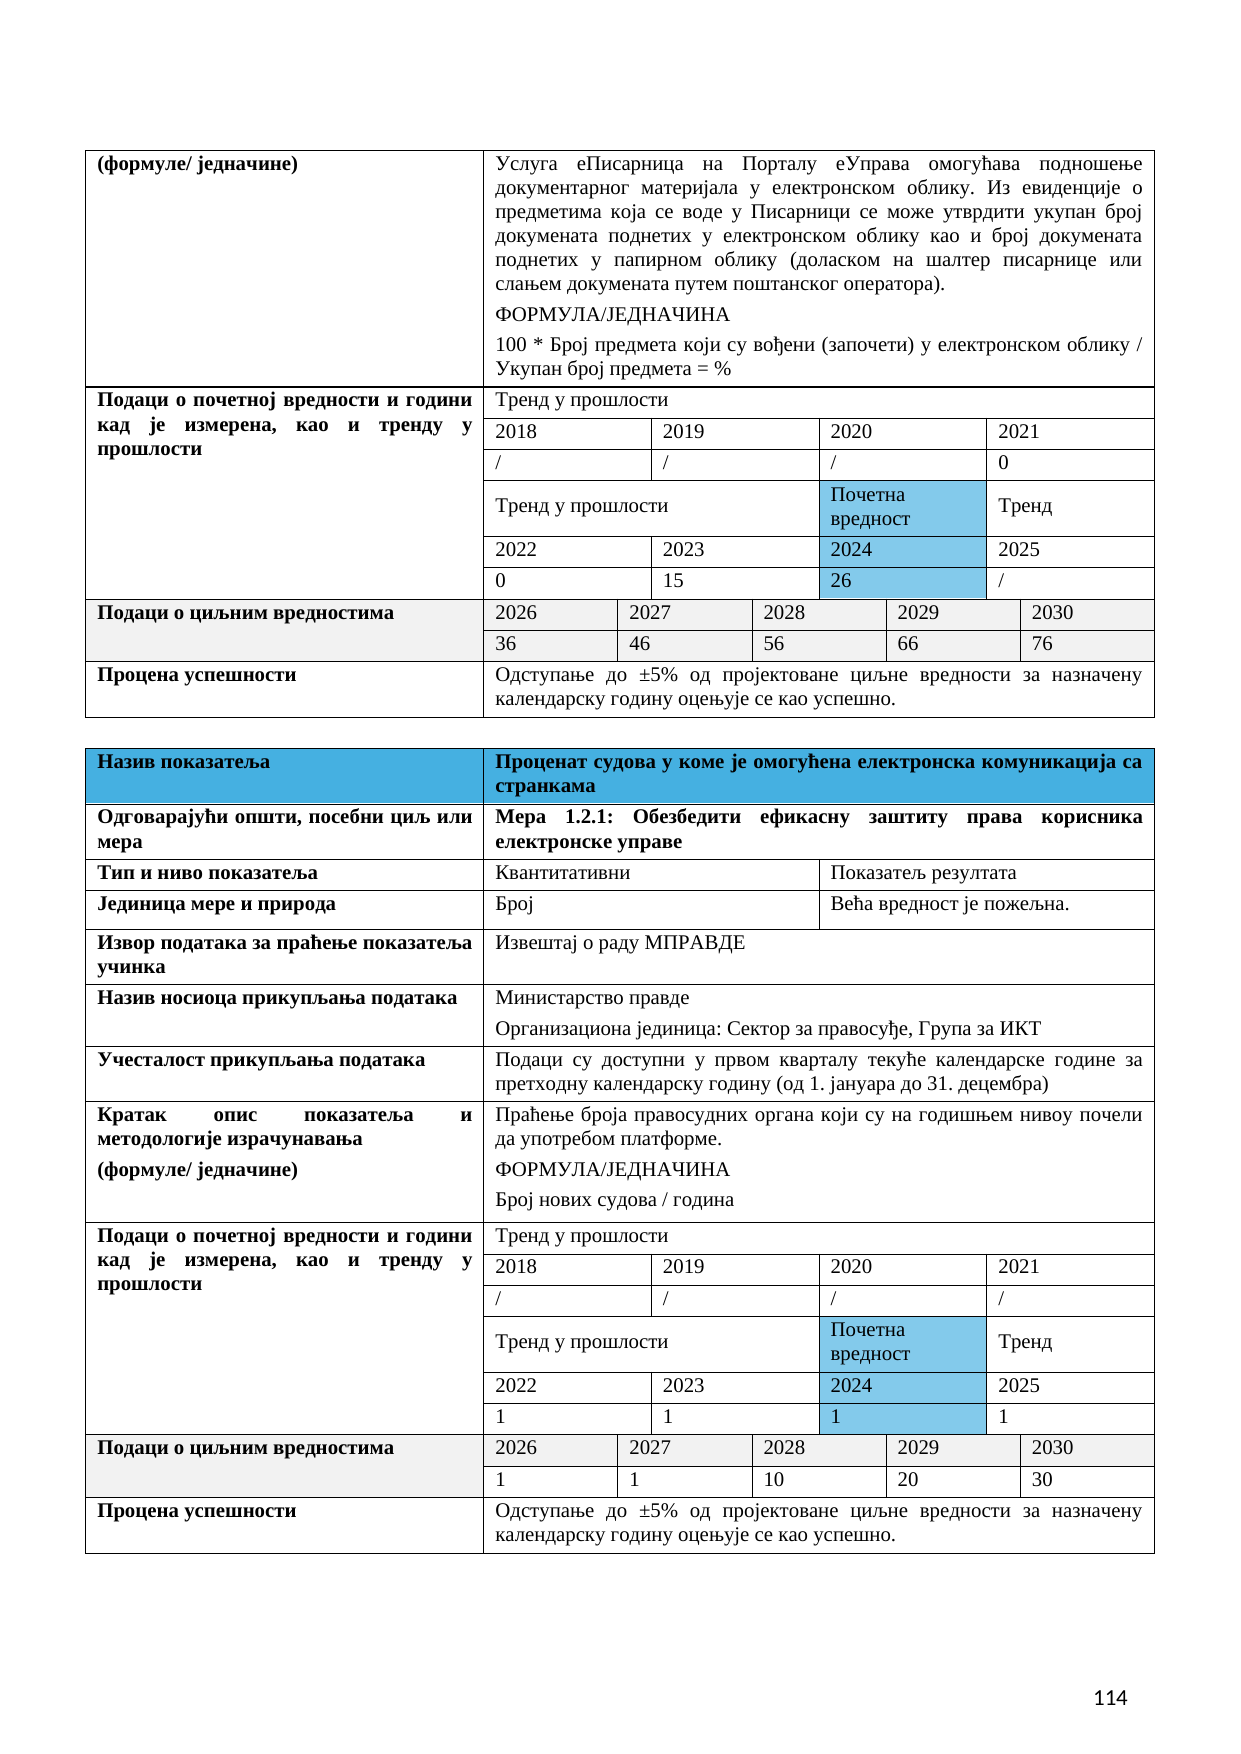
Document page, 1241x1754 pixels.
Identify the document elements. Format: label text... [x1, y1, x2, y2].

table_cell 76 [1021, 631, 1154, 661]
table_cell 26 [820, 568, 986, 598]
table_cell Подаци о почетној вредности и години кад је измерена, као и тренду у прошлости [86, 1223, 483, 1434]
table_cell Јединица мере и природа [86, 891, 483, 929]
table_cell Подаци су доступни у првом кварталу текуће календарске године за претходну календарску годину (од 1. јануара до 31. децембра) [484, 1047, 1154, 1101]
table_header Назив показатеља [86, 749, 483, 803]
table_cell / [987, 568, 1154, 598]
table_cell 0 [987, 450, 1154, 480]
table_cell 1 [652, 1404, 819, 1434]
table_cell Већа вредност је пожељна. [820, 891, 1154, 929]
table_cell / [484, 1286, 651, 1316]
table_cell Тренд [987, 481, 1154, 536]
table_cell Подаци о почетној вредности и години кад је измерена, као и тренду у прошлости [86, 388, 483, 598]
table_cell 2026 [484, 1435, 617, 1466]
table_cell 2028 [753, 600, 886, 630]
table_header Проценат судова у коме је омогућена електронска комуникација са странкама [484, 749, 1154, 803]
table_cell 46 [618, 631, 752, 661]
table_cell Квантитативни [484, 860, 819, 890]
table_cell Тренд у прошлости [484, 481, 819, 536]
table_cell 2018 [484, 1255, 651, 1285]
table_cell 2021 [987, 419, 1154, 449]
table_cell 2021 [987, 1255, 1154, 1285]
table_cell Процена успешности [86, 1498, 483, 1552]
table_cell Одговарајући општи, посебни циљ или мера [86, 805, 483, 859]
table_cell Тип и ниво показатеља [86, 860, 483, 890]
table_cell Праћење броја правосудних органа који су на годишњем нивоу почели да употребом платформе. ФОРМУЛА/ЈЕДНАЧИНА Број нових судова / година [484, 1102, 1154, 1222]
table_cell Извор података за праћење показатеља учинка [86, 930, 483, 984]
table_cell Процена успешности [86, 662, 483, 717]
table_cell 66 [887, 631, 1020, 661]
table_cell / [820, 450, 986, 480]
table_cell / [987, 1286, 1154, 1316]
table_cell (формуле/ једначине) [86, 151, 483, 386]
table_cell 2029 [887, 1435, 1020, 1466]
table_cell Број [484, 891, 819, 929]
table_cell Учесталост прикупљања података [86, 1047, 483, 1101]
table_cell Тренд у прошлости [484, 388, 1154, 418]
table_cell 1 [618, 1467, 752, 1497]
table_cell 56 [753, 631, 886, 661]
table_cell 2027 [618, 1435, 752, 1466]
table_cell / [820, 1286, 986, 1316]
table_cell 2023 [652, 537, 819, 567]
table_cell Тренд у прошлости [484, 1317, 819, 1372]
table_cell 10 [753, 1467, 886, 1497]
table_cell 30 [1021, 1467, 1154, 1497]
table_cell 2022 [484, 537, 651, 567]
table_cell 2020 [820, 419, 986, 449]
table_cell 2025 [987, 1373, 1154, 1403]
table_cell Показатељ резултата [820, 860, 1154, 890]
table_cell 1 [987, 1404, 1154, 1434]
table_cell 2020 [820, 1255, 986, 1285]
table_cell 2028 [753, 1435, 886, 1466]
table_cell 1 [820, 1404, 986, 1434]
table_cell 2022 [484, 1373, 651, 1403]
table_cell / [484, 450, 651, 480]
table_cell Кратак опис показатеља и методологије израчунавања (формуле/ једначине) [86, 1102, 483, 1222]
table_cell Одступање до ±5% од пројектоване циљне вредности за назначену календарску годину оцењује се као успешно. [484, 1498, 1154, 1552]
table_cell 0 [484, 568, 651, 598]
table_cell 36 [484, 631, 617, 661]
table_cell Тренд у прошлости [484, 1223, 1154, 1253]
table_cell / [652, 1286, 819, 1316]
table_cell Министарство правде Организациона јединица: Сектор за правосуђе, Група за ИКТ [484, 985, 1154, 1046]
table_cell 1 [484, 1404, 651, 1434]
table_cell 2019 [652, 1255, 819, 1285]
table_cell Услуга еПисарница на Порталу еУправа омогућава подношење документарног материјала у електронском облику. Из евиденције о предметима која се воде у Писарници се може утврдити укупан број докумената поднетих у електронском облику као и број докумената поднетих у папирном облику (доласком на шалтер писарнице или слањем докумената путем поштанског оператора). ФОРМУЛА/ЈЕДНАЧИНА 100 * Број предмета који су вођени (започети) у електронском облику / Укупан број предмета = % [484, 151, 1154, 386]
table_cell 2019 [652, 419, 819, 449]
table_cell 2027 [618, 600, 752, 630]
table_cell Подаци о циљним вредностима [86, 600, 483, 661]
table_cell Назив носиоца прикупљања података [86, 985, 483, 1046]
table_cell Почетна вредност [820, 1317, 986, 1372]
table_cell 2024 [820, 1373, 986, 1403]
table_cell Одступање до ±5% од пројектоване циљне вредности за назначену календарску годину оцењује се као успешно. [484, 662, 1154, 717]
table_cell Подаци о циљним вредностима [86, 1435, 483, 1497]
table_cell Извештај о раду МПРАВДЕ [484, 930, 1154, 984]
table_cell 2018 [484, 419, 651, 449]
table_cell 2029 [887, 600, 1020, 630]
table_cell / [652, 450, 819, 480]
table_cell 2026 [484, 600, 617, 630]
table_cell 2023 [652, 1373, 819, 1403]
table_cell Тренд [987, 1317, 1154, 1372]
table_cell 15 [652, 568, 819, 598]
table_cell Мера 1.2.1: Обезбедити ефикасну заштиту права корисника електронске управе [484, 805, 1154, 859]
table_cell 2024 [820, 537, 986, 567]
table_cell 2025 [987, 537, 1154, 567]
table_cell 1 [484, 1467, 617, 1497]
table_cell 20 [887, 1467, 1020, 1497]
table_cell Почетна вредност [820, 481, 986, 536]
table_cell 2030 [1021, 600, 1154, 630]
table_cell 2030 [1021, 1435, 1154, 1466]
